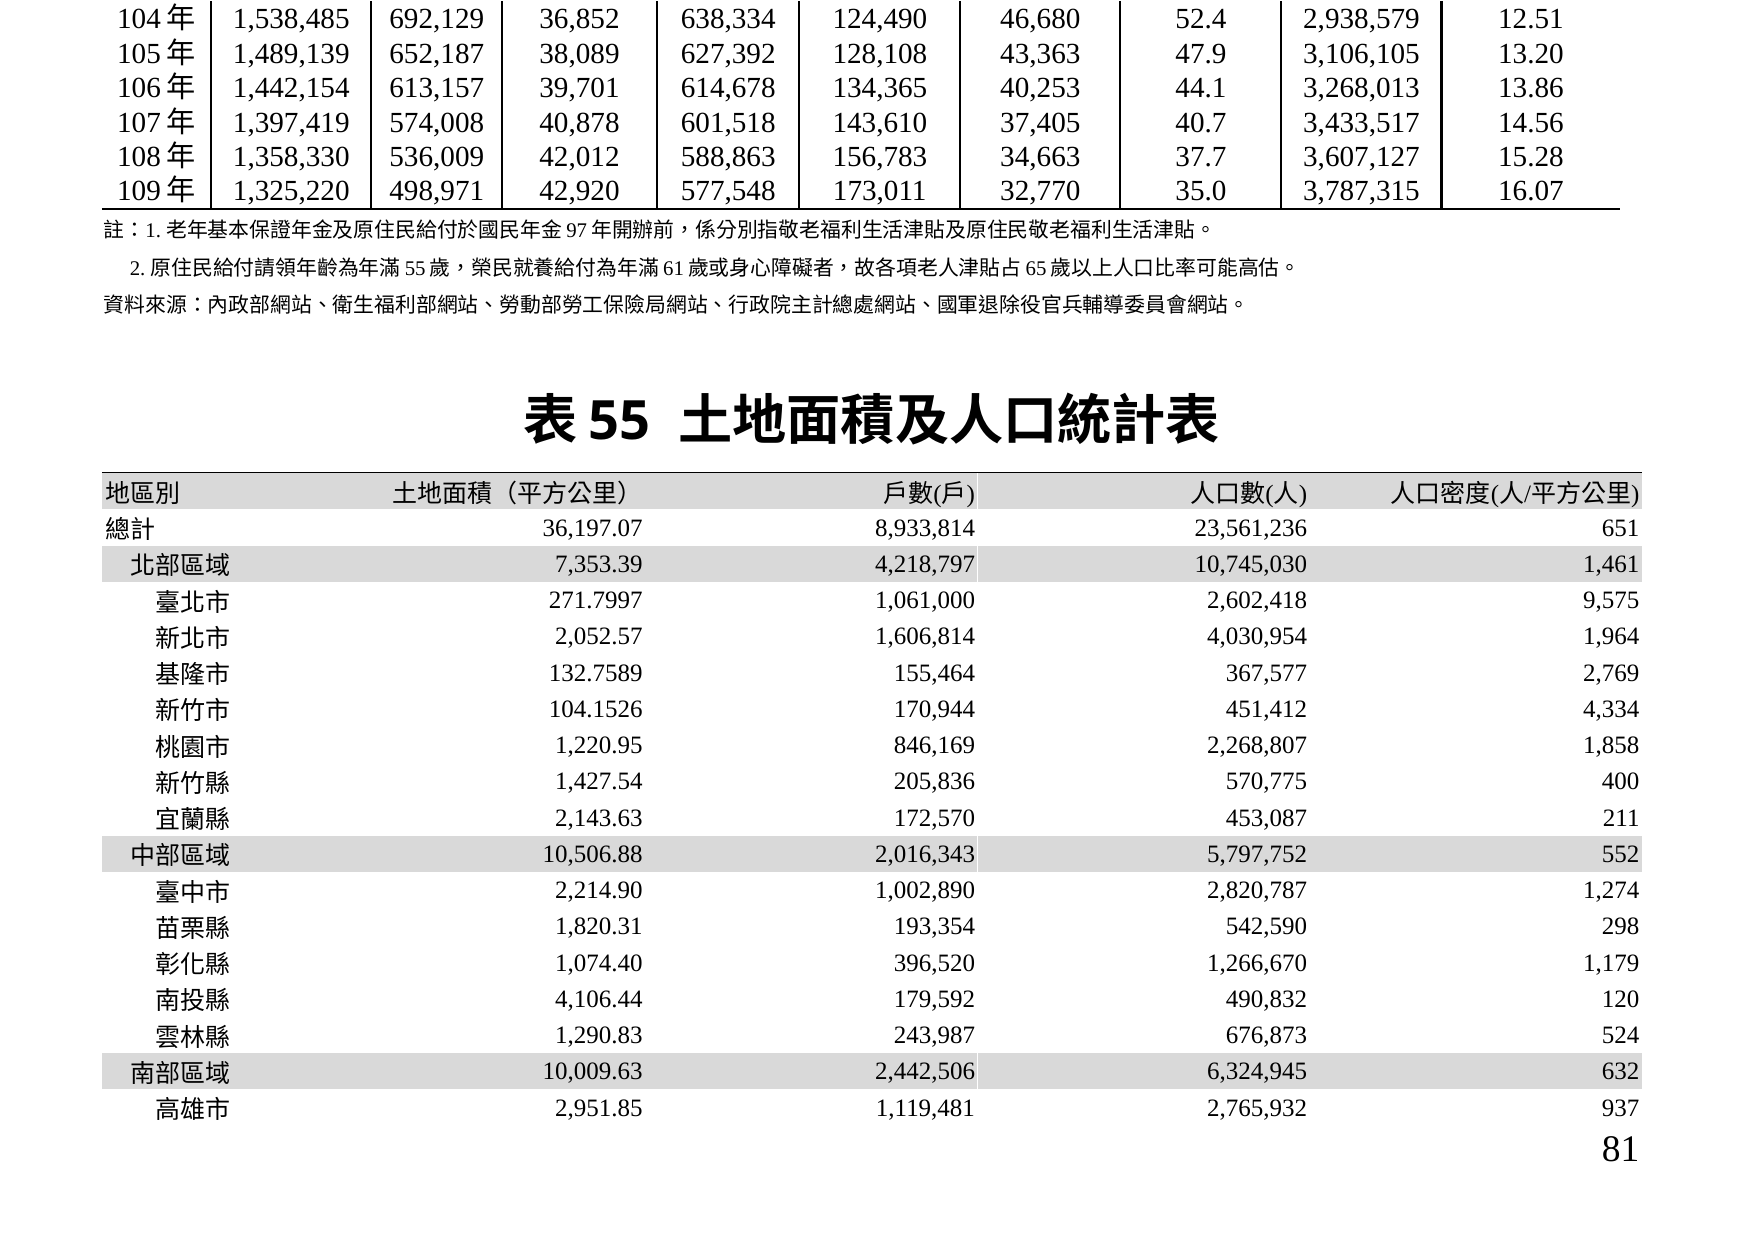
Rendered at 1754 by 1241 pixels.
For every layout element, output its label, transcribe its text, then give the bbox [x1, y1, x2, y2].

table_cell 47.9 [1121, 36, 1280, 70]
table_cell 1,606,814 [645, 618, 977, 654]
table_cell 211 [1310, 800, 1642, 836]
table_cell 128,108 [800, 36, 959, 70]
text 2. 原住民給付請領年齡為年滿55歲，榮民就養給付為年滿61歲或身心障礙者，故各項老人津貼占65歲以上人口比率可能高估。 [103, 247, 1639, 285]
table_cell 1,820.31 [313, 908, 645, 944]
table_cell 120 [1310, 981, 1642, 1017]
table_cell 2,143.63 [313, 800, 645, 836]
table_cell 1,397,419 [212, 105, 370, 139]
table_cell 1,858 [1310, 727, 1642, 763]
table_cell 106年 [102, 70, 210, 104]
table_cell 173,011 [800, 173, 959, 208]
table_cell 498,971 [372, 173, 501, 208]
table_cell 3,106,105 [1282, 36, 1440, 70]
table_cell 52.4 [1121, 1, 1280, 36]
table_cell 638,334 [658, 1, 798, 36]
table_cell 42,012 [503, 139, 656, 173]
table_cell 46,680 [961, 1, 1119, 36]
table_cell 124,490 [800, 1, 959, 36]
table_cell 37,405 [961, 105, 1119, 139]
table_cell 15.28 [1443, 139, 1620, 173]
table_cell 雲林縣 [102, 1017, 313, 1053]
table_cell 2,938,579 [1282, 1, 1440, 36]
table_cell 1,179 [1310, 945, 1642, 981]
table_cell 1,325,220 [212, 173, 370, 208]
table_cell 524 [1310, 1017, 1642, 1053]
table_cell 宜蘭縣 [102, 800, 313, 836]
table_cell 632 [1310, 1053, 1642, 1089]
table_cell 中部區域 [102, 836, 313, 872]
table_cell 170,944 [645, 691, 977, 727]
table_header 土地面積（平方公里） [313, 473, 645, 509]
table_cell 243,987 [645, 1017, 977, 1053]
table_cell 2,052.57 [313, 618, 645, 654]
table_cell 臺北市 [102, 582, 313, 618]
table_cell 1,461 [1310, 546, 1642, 582]
table_cell 37.7 [1121, 139, 1280, 173]
table_cell 132.7589 [313, 655, 645, 691]
table_cell 937 [1310, 1090, 1642, 1126]
table_cell 高雄市 [102, 1090, 313, 1126]
table_cell 490,832 [978, 981, 1310, 1017]
table_cell 271.7997 [313, 582, 645, 618]
table_cell 451,412 [978, 691, 1310, 727]
table_cell 400 [1310, 763, 1642, 799]
table_cell 6,324,945 [978, 1053, 1310, 1089]
table_cell 105年 [102, 36, 210, 70]
table_cell 4,106.44 [313, 981, 645, 1017]
table_cell 676,873 [978, 1017, 1310, 1053]
table_cell 109年 [102, 173, 210, 208]
table_cell 36,197.07 [313, 510, 645, 546]
table_cell 12.51 [1443, 1, 1620, 36]
table_cell 43,363 [961, 36, 1119, 70]
table_cell 179,592 [645, 981, 977, 1017]
table_cell 1,427.54 [313, 763, 645, 799]
table_cell 新竹縣 [102, 763, 313, 799]
table_cell 2,016,343 [645, 836, 977, 872]
table_cell 1,964 [1310, 618, 1642, 654]
table_cell 32,770 [961, 173, 1119, 208]
table_cell 2,820,787 [978, 872, 1310, 908]
table_cell 104.1526 [313, 691, 645, 727]
table_cell 1,074.40 [313, 945, 645, 981]
table_cell 4,030,954 [978, 618, 1310, 654]
table_header 戶數(戶) [645, 473, 977, 509]
table_cell 南部區域 [102, 1053, 313, 1089]
table_cell 3,607,127 [1282, 139, 1440, 173]
table_cell 4,334 [1310, 691, 1642, 727]
table_cell 692,129 [372, 1, 501, 36]
table_cell 542,590 [978, 908, 1310, 944]
table_cell 193,354 [645, 908, 977, 944]
table_cell 1,274 [1310, 872, 1642, 908]
table_cell 40.7 [1121, 105, 1280, 139]
table_cell 10,745,030 [978, 546, 1310, 582]
table_cell 2,951.85 [313, 1090, 645, 1126]
table_cell 613,157 [372, 70, 501, 104]
table_cell 143,610 [800, 105, 959, 139]
table_cell 134,365 [800, 70, 959, 104]
table_cell 40,253 [961, 70, 1119, 104]
table_cell 1,290.83 [313, 1017, 645, 1053]
table_cell 10,506.88 [313, 836, 645, 872]
table_cell 臺中市 [102, 872, 313, 908]
table_cell 652,187 [372, 36, 501, 70]
table_cell 396,520 [645, 945, 977, 981]
table_cell 155,464 [645, 655, 977, 691]
table_cell 3,268,013 [1282, 70, 1440, 104]
table_cell 846,169 [645, 727, 977, 763]
table_cell 2,268,807 [978, 727, 1310, 763]
table_cell 39,701 [503, 70, 656, 104]
table_cell 新北市 [102, 618, 313, 654]
table_cell 42,920 [503, 173, 656, 208]
text 註：1. 老年基本保證年金及原住民給付於國民年金97年開辦前，係分別指敬老福利生活津貼及原住民敬老福利生活津貼。 [103, 210, 1639, 247]
table_cell 基隆市 [102, 655, 313, 691]
table_cell 574,008 [372, 105, 501, 139]
table_cell 156,783 [800, 139, 959, 173]
table_cell 2,214.90 [313, 872, 645, 908]
table_cell 40,878 [503, 105, 656, 139]
table_cell 1,119,481 [645, 1090, 977, 1126]
table_cell 2,442,506 [645, 1053, 977, 1089]
table_cell 8,933,814 [645, 510, 977, 546]
table_cell 苗栗縣 [102, 908, 313, 944]
table_cell 588,863 [658, 139, 798, 173]
table_cell 9,575 [1310, 582, 1642, 618]
table_cell 104年 [102, 1, 210, 36]
table_cell 23,561,236 [978, 510, 1310, 546]
table_cell 1,061,000 [645, 582, 977, 618]
table_cell 108年 [102, 139, 210, 173]
table_cell 彰化縣 [102, 945, 313, 981]
table_cell 3,787,315 [1282, 173, 1440, 208]
table_cell 1,358,330 [212, 139, 370, 173]
table_cell 570,775 [978, 763, 1310, 799]
table_header 人口密度(人/平方公里) [1310, 473, 1642, 509]
table_cell 10,009.63 [313, 1053, 645, 1089]
table_cell 35.0 [1121, 173, 1280, 208]
table_cell 13.20 [1443, 36, 1620, 70]
table_cell 172,570 [645, 800, 977, 836]
table_cell 2,602,418 [978, 582, 1310, 618]
table_cell 298 [1310, 908, 1642, 944]
table_cell 44.1 [1121, 70, 1280, 104]
table_cell 2,769 [1310, 655, 1642, 691]
table_cell 627,392 [658, 36, 798, 70]
subtitle 表55 土地面積及人口統計表 [103, 360, 1639, 472]
table_cell 北部區域 [102, 546, 313, 582]
table_cell 536,009 [372, 139, 501, 173]
table_cell 38,089 [503, 36, 656, 70]
table_cell 107年 [102, 105, 210, 139]
table_cell 36,852 [503, 1, 656, 36]
table_cell 桃園市 [102, 727, 313, 763]
table_header 人口數(人) [978, 473, 1310, 509]
table_cell 601,518 [658, 105, 798, 139]
table_cell 651 [1310, 510, 1642, 546]
table_cell 367,577 [978, 655, 1310, 691]
table_cell 614,678 [658, 70, 798, 104]
table_header 地區別 [102, 473, 313, 509]
table_cell 總計 [102, 510, 313, 546]
table_cell 4,218,797 [645, 546, 977, 582]
table_cell 14.56 [1443, 105, 1620, 139]
table_cell 1,538,485 [212, 1, 370, 36]
table_cell 1,002,890 [645, 872, 977, 908]
table_cell 16.07 [1443, 173, 1620, 208]
table_cell 1,442,154 [212, 70, 370, 104]
table_cell 577,548 [658, 173, 798, 208]
table_cell 新竹市 [102, 691, 313, 727]
table_cell 1,220.95 [313, 727, 645, 763]
table_cell 南投縣 [102, 981, 313, 1017]
table_cell 13.86 [1443, 70, 1620, 104]
table_cell 1,489,139 [212, 36, 370, 70]
table_cell 34,663 [961, 139, 1119, 173]
table_cell 7,353.39 [313, 546, 645, 582]
text 資料來源：內政部網站、衛生福利部網站、勞動部勞工保險局網站、行政院主計總處網站、國軍退除役官兵輔導委員會網站。 [103, 285, 1639, 322]
table_cell 3,433,517 [1282, 105, 1440, 139]
table_cell 2,765,932 [978, 1090, 1310, 1126]
table_cell 552 [1310, 836, 1642, 872]
table_cell 205,836 [645, 763, 977, 799]
table_cell 1,266,670 [978, 945, 1310, 981]
table_cell 453,087 [978, 800, 1310, 836]
table_cell 5,797,752 [978, 836, 1310, 872]
